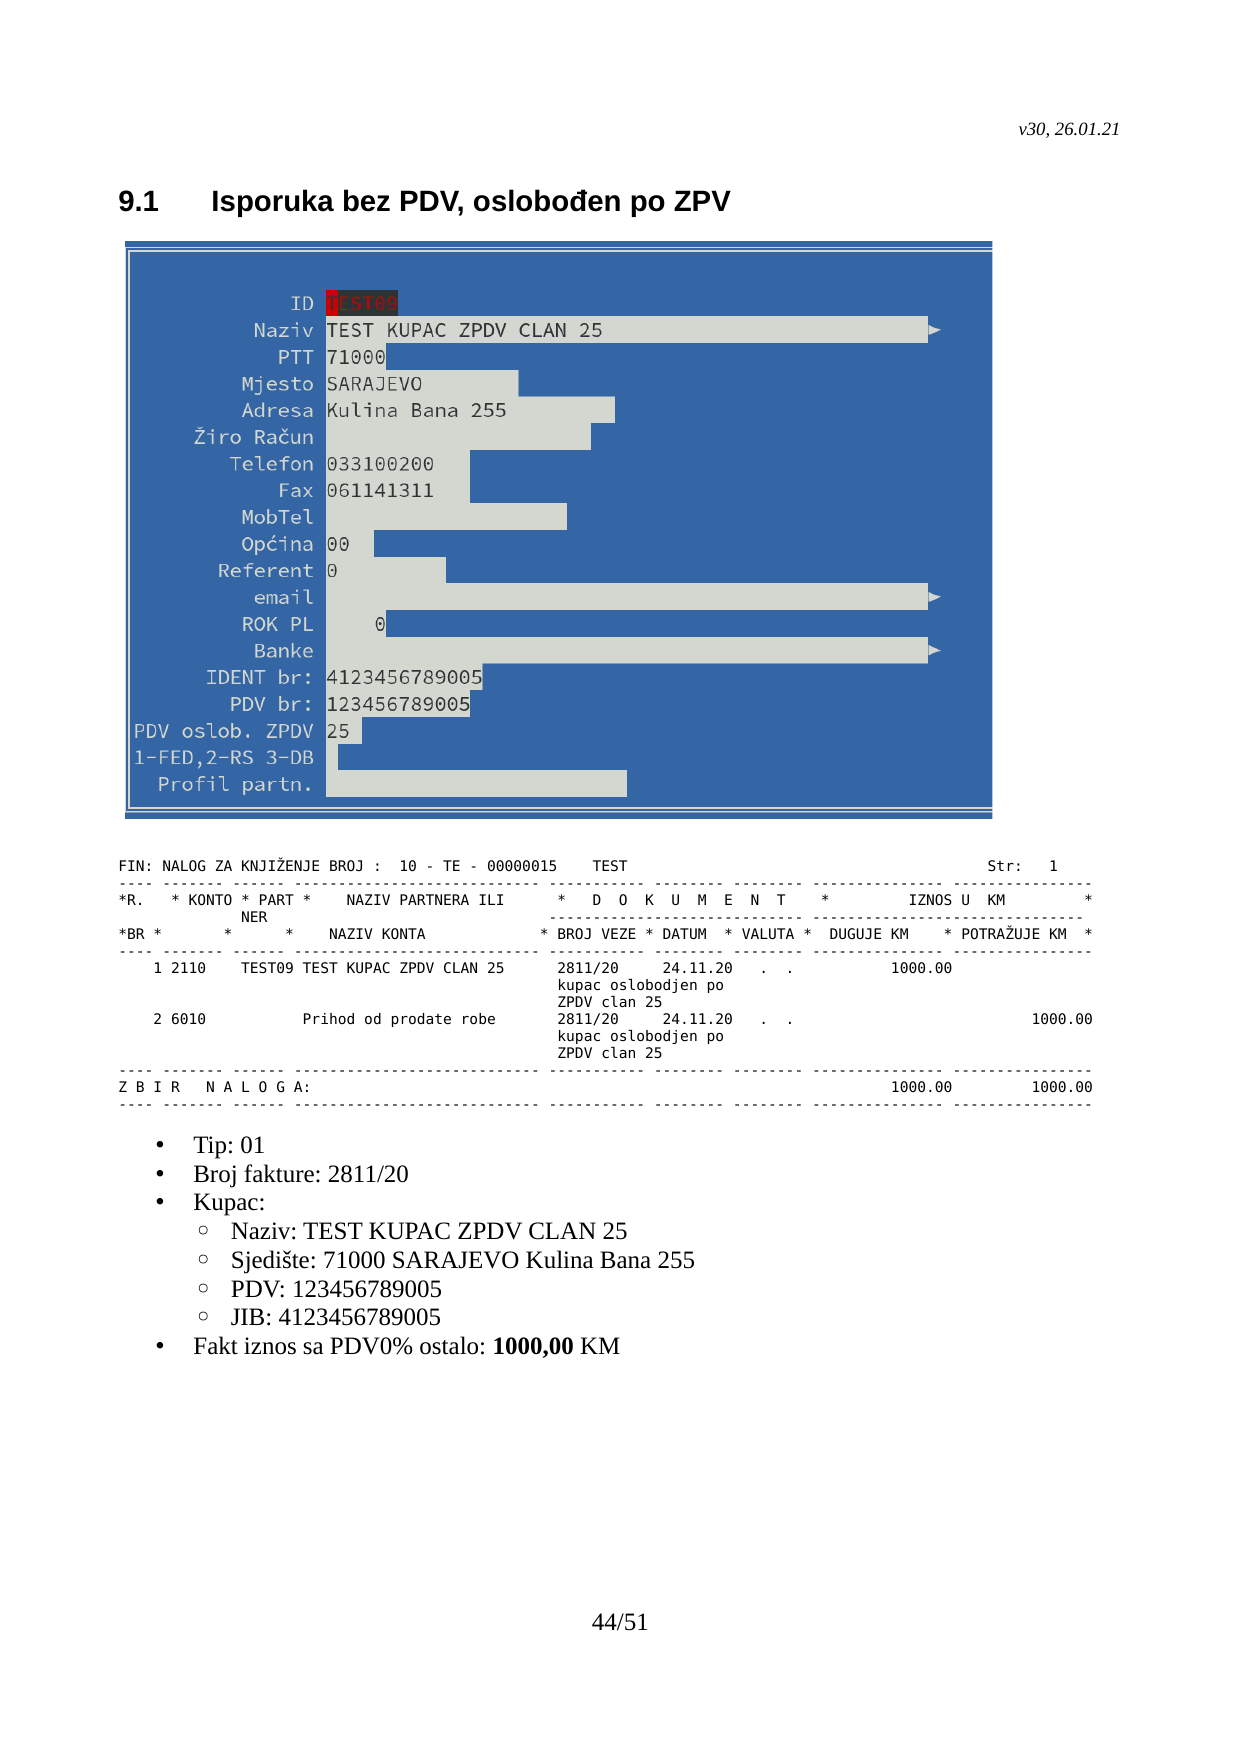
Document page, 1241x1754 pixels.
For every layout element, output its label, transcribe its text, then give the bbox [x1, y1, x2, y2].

text kupac oslobodjen po [118, 977, 1122, 994]
list PDV: 123456789005 [193, 1274, 1122, 1302]
text *BR * * * NAZIV KONTA * BROJ VEZE * DATUM * VALUTA * DUGUJE KM * POTRAŽUJE KM * [118, 926, 1122, 943]
list Kupac: [156, 1187, 1122, 1216]
text NER ----------------------------- ------------------------------- [118, 909, 1122, 926]
picture [125, 241, 993, 819]
text ---- ------- ------ ---------------------------- ----------- -------- -------- --------------- ---------------- [118, 943, 1122, 960]
list JIB: 4123456789005 [193, 1302, 1122, 1331]
text 2 6010 Prihod od prodate robe 2811/20 24.11.20 . . 1000.00 [118, 1011, 1122, 1028]
text ---- ------- ------ ---------------------------- ----------- -------- -------- --------------- ---------------- [118, 1062, 1122, 1079]
list Tip: 01 [156, 1130, 1122, 1159]
list Naziv: TEST KUPAC ZPDV CLAN 25 [193, 1216, 1122, 1245]
text ZPDV clan 25 [118, 1045, 1122, 1062]
list Fakt iznos sa PDV0% ostalo: 1000,00 KM [156, 1331, 1122, 1360]
text 1 2110 TEST09 TEST KUPAC ZPDV CLAN 25 2811/20 24.11.20 . . 1000.00 [118, 960, 1122, 977]
list Sjedište: 71000 SARAJEVO Kulina Bana 255 [193, 1245, 1122, 1274]
text ---- ------- ------ ---------------------------- ----------- -------- -------- --------------- ---------------- [118, 1096, 1122, 1113]
text kupac oslobodjen po [118, 1028, 1122, 1045]
text ---- ------- ------ ---------------------------- ----------- -------- -------- --------------- ---------------- [118, 875, 1122, 892]
list Broj fakture: 2811/20 [156, 1159, 1122, 1187]
subtitle Isporuka bez PDV, oslobođen po ZPV [118, 184, 1122, 217]
text FIN: NALOG ZA KNJIŽENJE BROJ : 10 - TE - 00000015 TEST Str: 1 [118, 858, 1122, 875]
text Z B I R N A L O G A: 1000.00 1000.00 [118, 1079, 1122, 1096]
text ZPDV clan 25 [118, 994, 1122, 1011]
text *R. * KONTO * PART * NAZIV PARTNERA ILI * D O K U M E N T * IZNOS U KM * [118, 892, 1122, 909]
